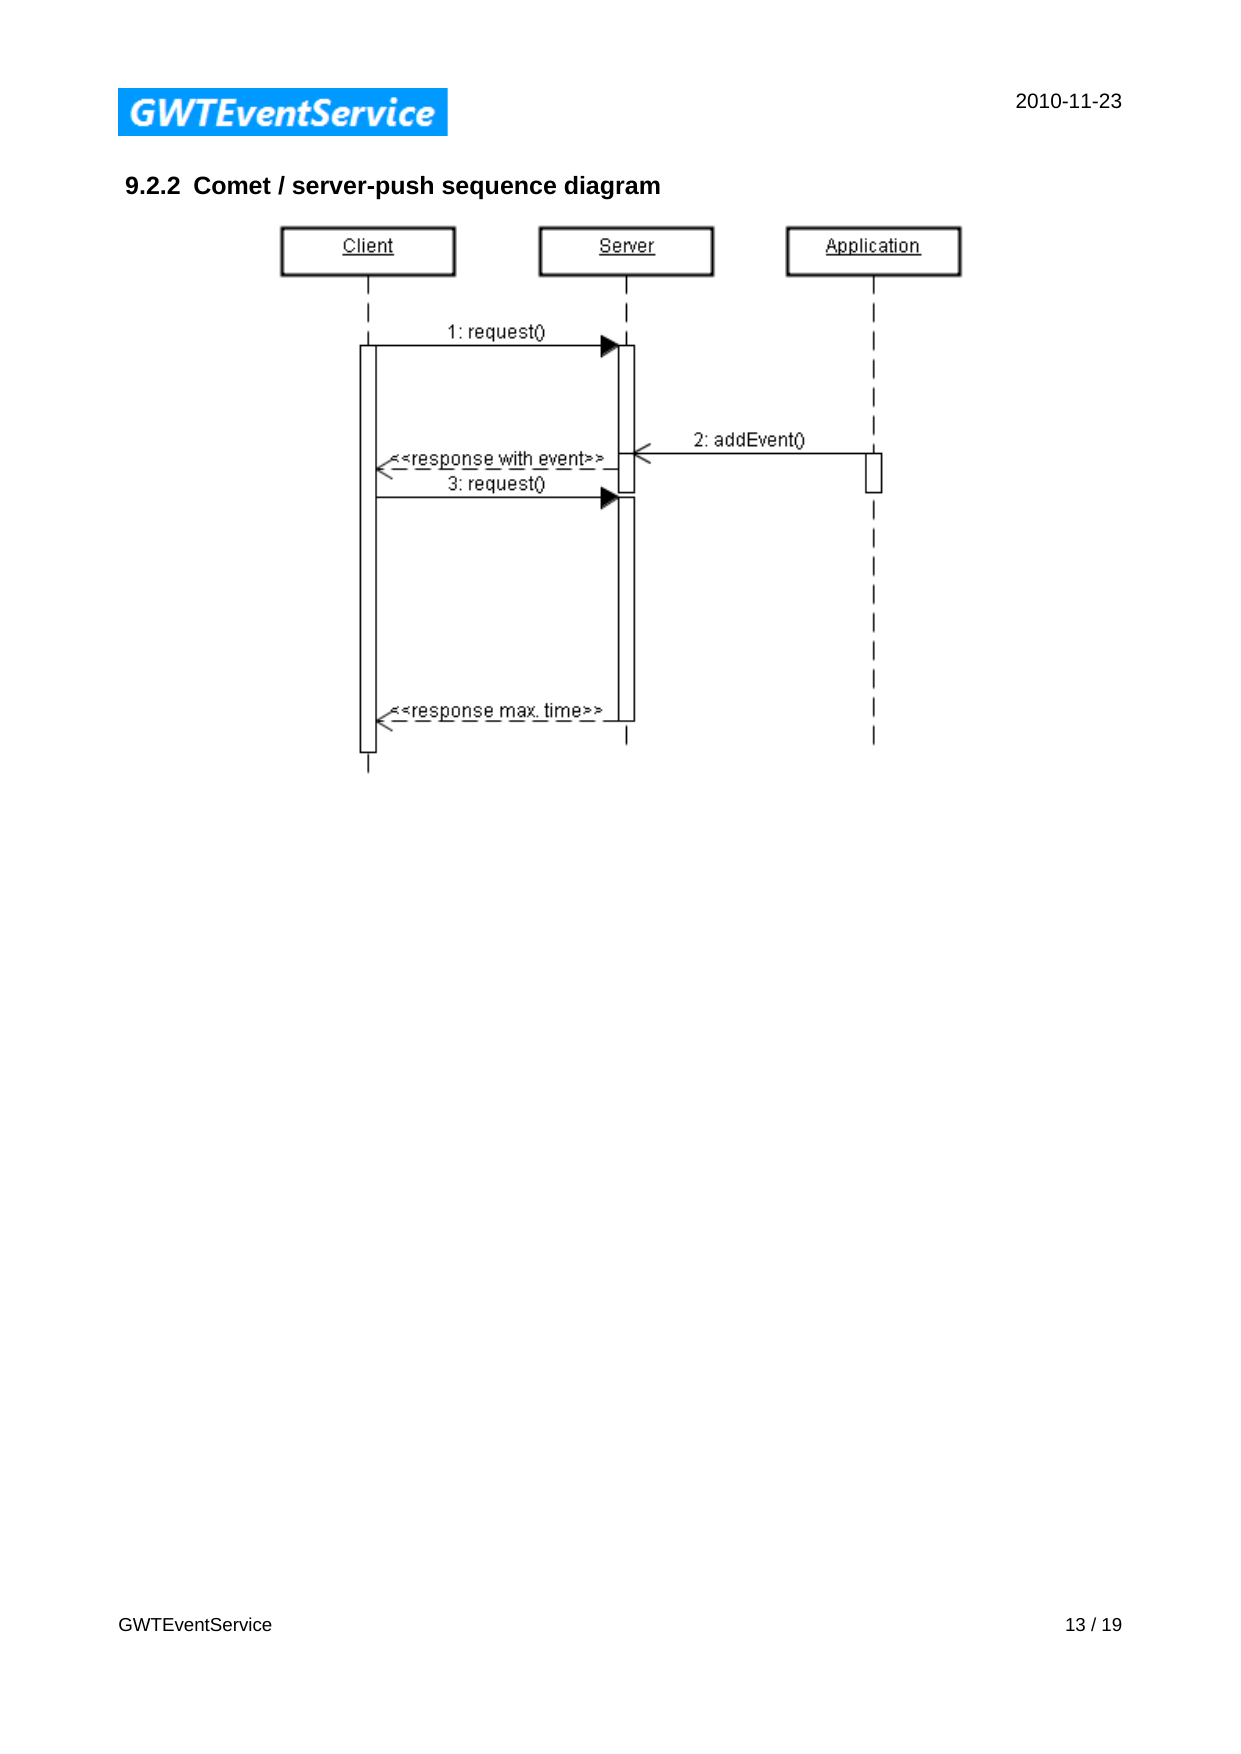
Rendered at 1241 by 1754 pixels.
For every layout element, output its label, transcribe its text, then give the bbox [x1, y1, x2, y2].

picture [118, 88, 448, 136]
subtitle Comet / server-push sequence diagram [118, 171, 1122, 200]
picture [266, 212, 974, 791]
